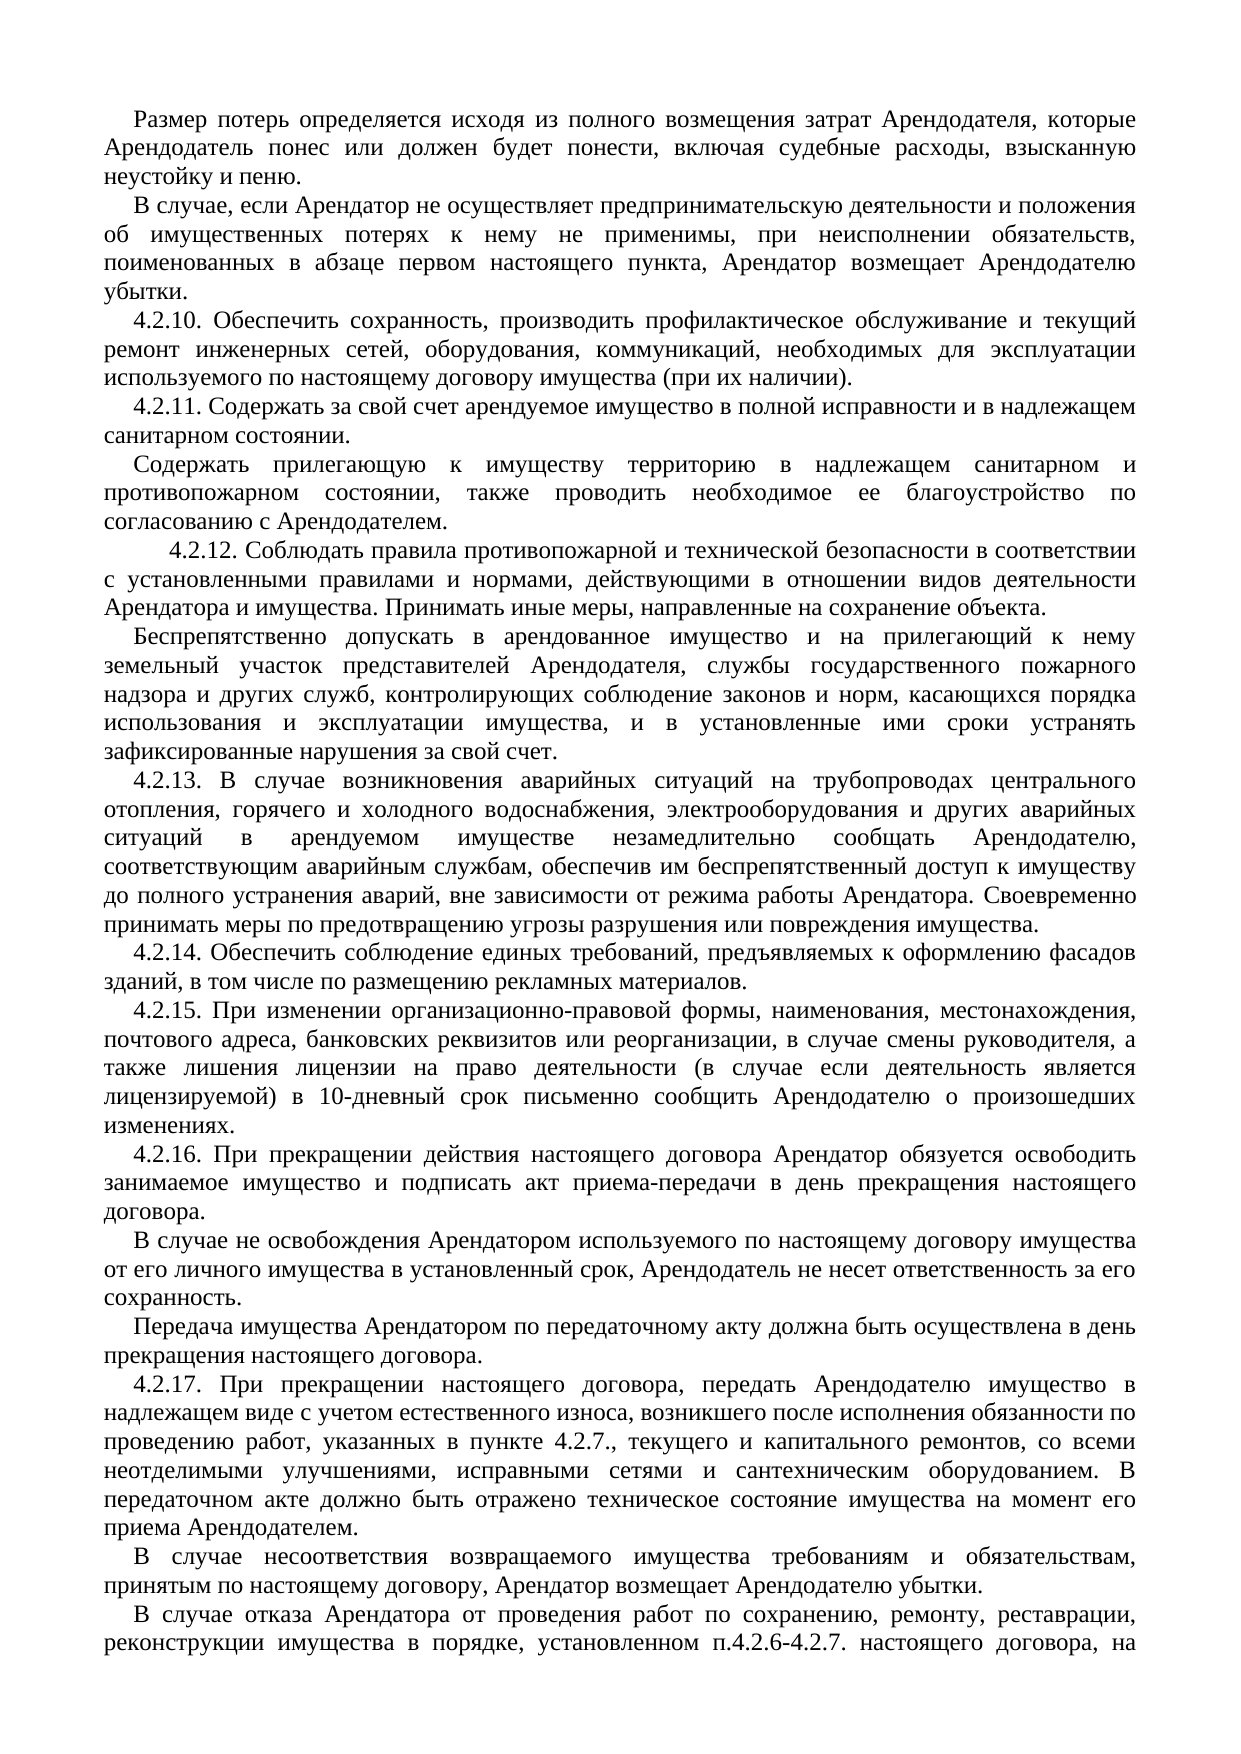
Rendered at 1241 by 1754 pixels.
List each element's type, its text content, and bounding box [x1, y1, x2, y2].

text 4.2.11. Содержать за свой счет арендуемое имущество в полной исправности и в надлежащем санитарном состоянии. [103, 391, 1137, 449]
text 4.2.14. Обеспечить соблюдение единых требований, предъявляемых к оформлению фасадов зданий, в том числе по размещению рекламных материалов. [103, 937, 1137, 995]
text Передача имущества Арендатором по передаточному акту должна быть осуществлена в день прекращения настоящего договора. [103, 1311, 1137, 1369]
text Беспрепятственно допускать в арендованное имущество и на прилегающий к нему земельный участок представителей Арендодателя, службы государственного пожарного надзора и других служб, контролирующих соблюдение законов и норм, касающихся порядка использования и эксплуатации имущества, и в установленные ими сроки устранять зафиксированные нарушения за свой счет. [103, 621, 1137, 765]
text 4.2.12. Соблюдать правила противопожарной и технической безопасности в соответствии с установленными правилами и нормами, действующими в отношении видов деятельности Арендатора и имущества. Принимать иные меры, направленные на сохранение объекта. [103, 535, 1137, 621]
text 4.2.16. При прекращении действия настоящего договора Арендатор обязуется освободить занимаемое имущество и подписать акт приема-передачи в день прекращения настоящего договора. [103, 1139, 1137, 1225]
text 4.2.10. Обеспечить сохранность, производить профилактическое обслуживание и текущий ремонт инженерных сетей, оборудования, коммуникаций, необходимых для эксплуатации используемого по настоящему договору имущества (при их наличии). [103, 305, 1137, 391]
text Содержать прилегающую к имуществу территорию в надлежащем санитарном и противопожарном состоянии, также проводить необходимое ее благоустройство по согласованию с Арендодателем. [103, 449, 1137, 535]
text В случае, если Арендатор не осуществляет предпринимательскую деятельности и положения об имущественных потерях к нему не применимы, при неисполнении обязательств, поименованных в абзаце первом настоящего пункта, Арендатор возмещает Арендодателю убытки. [103, 190, 1137, 305]
text В случае не освобождения Арендатором используемого по настоящему договору имущества от его личного имущества в установленный срок, Арендодатель не несет ответственность за его сохранность. [103, 1225, 1137, 1311]
text В случае несоответствия возвращаемого имущества требованиям и обязательствам, принятым по настоящему договору, Арендатор возмещает Арендодателю убытки. [103, 1541, 1137, 1599]
text 4.2.13. В случае возникновения аварийных ситуаций на трубопроводах центрального отопления, горячего и холодного водоснабжения, электрооборудования и других аварийных ситуаций в арендуемом имуществе незамедлительно сообщать Арендодателю, соответствующим аварийным службам, обеспечив им беспрепятственный доступ к имуществу до полного устранения аварий, вне зависимости от режима работы Арендатора. Своевременно принимать меры по предотвращению угрозы разрушения или повреждения имущества. [103, 765, 1137, 937]
text Размер потерь определяется исходя из полного возмещения затрат Арендодателя, которые Арендодатель понес или должен будет понести, включая судебные расходы, взысканную неустойку и пеню. [103, 104, 1137, 190]
text 4.2.17. При прекращении настоящего договора, передать Арендодателю имущество в надлежащем виде с учетом естественного износа, возникшего после исполнения обязанности по проведению работ, указанных в пункте 4.2.7., текущего и капитального ремонтов, со всеми неотделимыми улучшениями, исправными сетями и сантехническим оборудованием. В передаточном акте должно быть отражено техническое состояние имущества на момент его приема Арендодателем. [103, 1369, 1137, 1541]
text 4.2.15. При изменении организационно-правовой формы, наименования, местонахождения, почтового адреса, банковских реквизитов или реорганизации, в случае смены руководителя, а также лишения лицензии на право деятельности (в случае если деятельность является лицензируемой) в 10-дневный срок письменно сообщить Арендодателю о произошедших изменениях. [103, 995, 1137, 1139]
text В случае отказа Арендатора от проведения работ по сохранению, ремонту, реставрации, реконструкции имущества в порядке, установленном п.4.2.6-4.2.7. настоящего договора, на [103, 1599, 1137, 1656]
